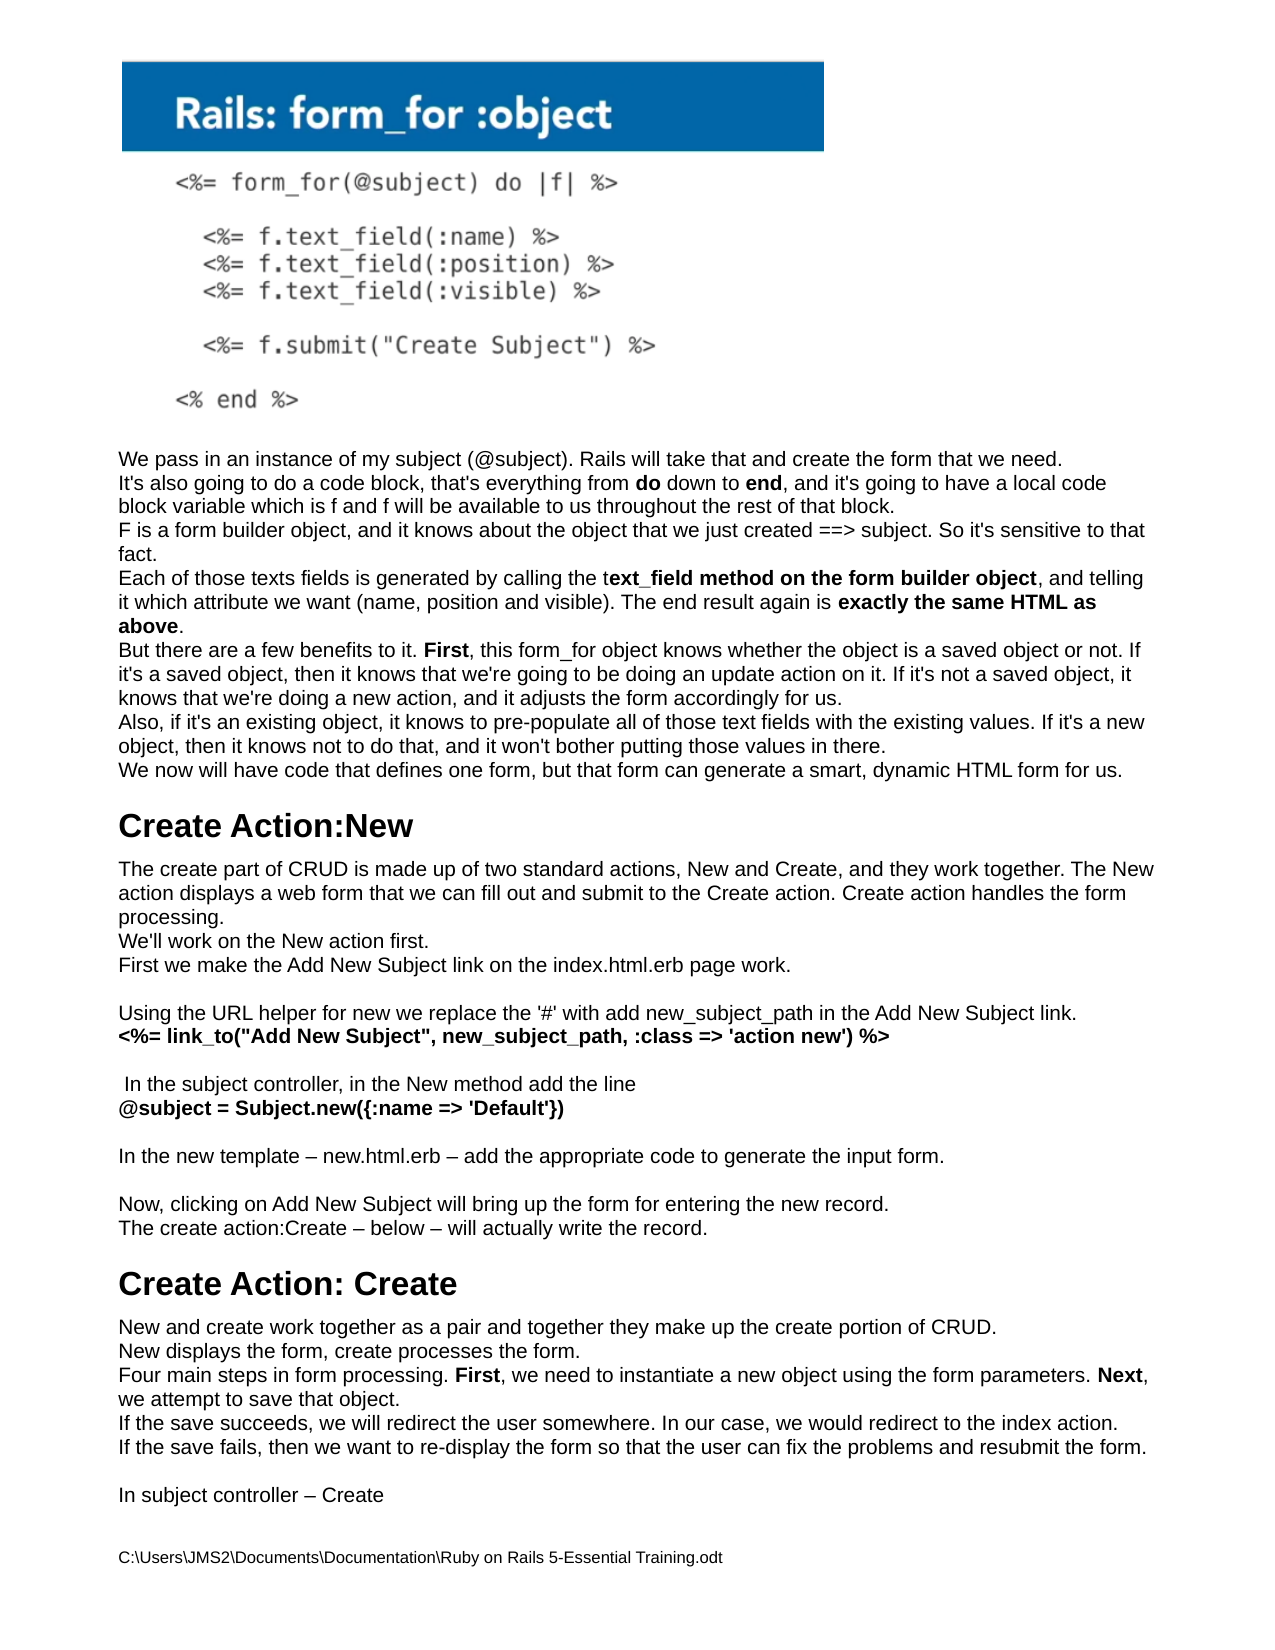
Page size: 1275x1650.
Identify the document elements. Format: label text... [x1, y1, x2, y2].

text Using the URL helper for new we replace the '#' with add new_subject_path in the Add New Subject link. [118, 1000, 1157, 1024]
subtitle Create Action: Create [118, 1264, 1157, 1302]
text It's also going to do a code block, that's everything from do down to end, and it's going to have a local code block variable which is f and f will be available to us throughout the rest of that block. [118, 470, 1157, 518]
text If the save succeeds, we will redirect the user somewhere. In our case, we would redirect to the index action. [118, 1411, 1157, 1435]
text F is a form builder object, and it knows about the object that we just created ==> subject. So it's sensitive to that fact. [118, 518, 1157, 566]
text <%= link_to("Add New Subject", new_subject_path, :class => 'action new') %> [118, 1024, 1157, 1048]
text We now will have code that defines one form, but that form can generate a smart, dynamic HTML form for us. [118, 758, 1157, 782]
text Four main steps in form processing. First, we need to instantiate a new object using the form parameters. Next, we attempt to save that object. [118, 1363, 1157, 1411]
text Also, if it's an existing object, it knows to pre-populate all of those text fields with the existing values. If it's a new object, then it knows not to do that, and it won't bother putting those values in there. [118, 710, 1157, 758]
text New and create work together as a pair and together they make up the create portion of CRUD. [118, 1315, 1157, 1339]
text In subject controller – Create [118, 1483, 1157, 1507]
text Now, clicking on Add New Subject will bring up the form for entering the new record. [118, 1192, 1157, 1216]
text Each of those texts fields is generated by calling the text_field method on the form builder object, and telling it which attribute we want (name, position and visible). The end result again is exactly the same HTML as above. [118, 566, 1157, 638]
text The create part of CRUD is made up of two standard actions, New and Create, and they work together. The New action displays a web form that we can fill out and submit to the Create action. Create action handles the form processing. [118, 857, 1157, 928]
text In the new template – new.html.erb – add the appropriate code to generate the input form. [118, 1144, 1157, 1168]
text In the subject controller, in the New method add the line [118, 1072, 1157, 1096]
picture [122, 152, 824, 447]
picture [122, 59, 824, 149]
text We'll work on the New action first. [118, 928, 1157, 952]
subtitle @subject = Subject.new({:name => 'Default'}) [118, 1096, 1157, 1120]
text If the save fails, then we want to re-display the form so that the user can fix the problems and resubmit the form. [118, 1435, 1157, 1459]
text The create action:Create – below – will actually write the record. [118, 1216, 1157, 1240]
text But there are a few benefits to it. First, this form_for object knows whether the object is a saved object or not. If it's a saved object, then it knows that we're going to be doing an update action on it. If it's not a saved object, it knows that we're doing a new action, and it adjusts the form accordingly for us. [118, 638, 1157, 710]
text We pass in an instance of my subject (@subject). Rails will take that and create the form that we need. [118, 47, 1157, 470]
text New displays the form, create processes the form. [118, 1339, 1157, 1363]
text First we make the Add New Subject link on the index.html.erb page work. [118, 952, 1157, 976]
subtitle Create Action:New [118, 806, 1157, 844]
